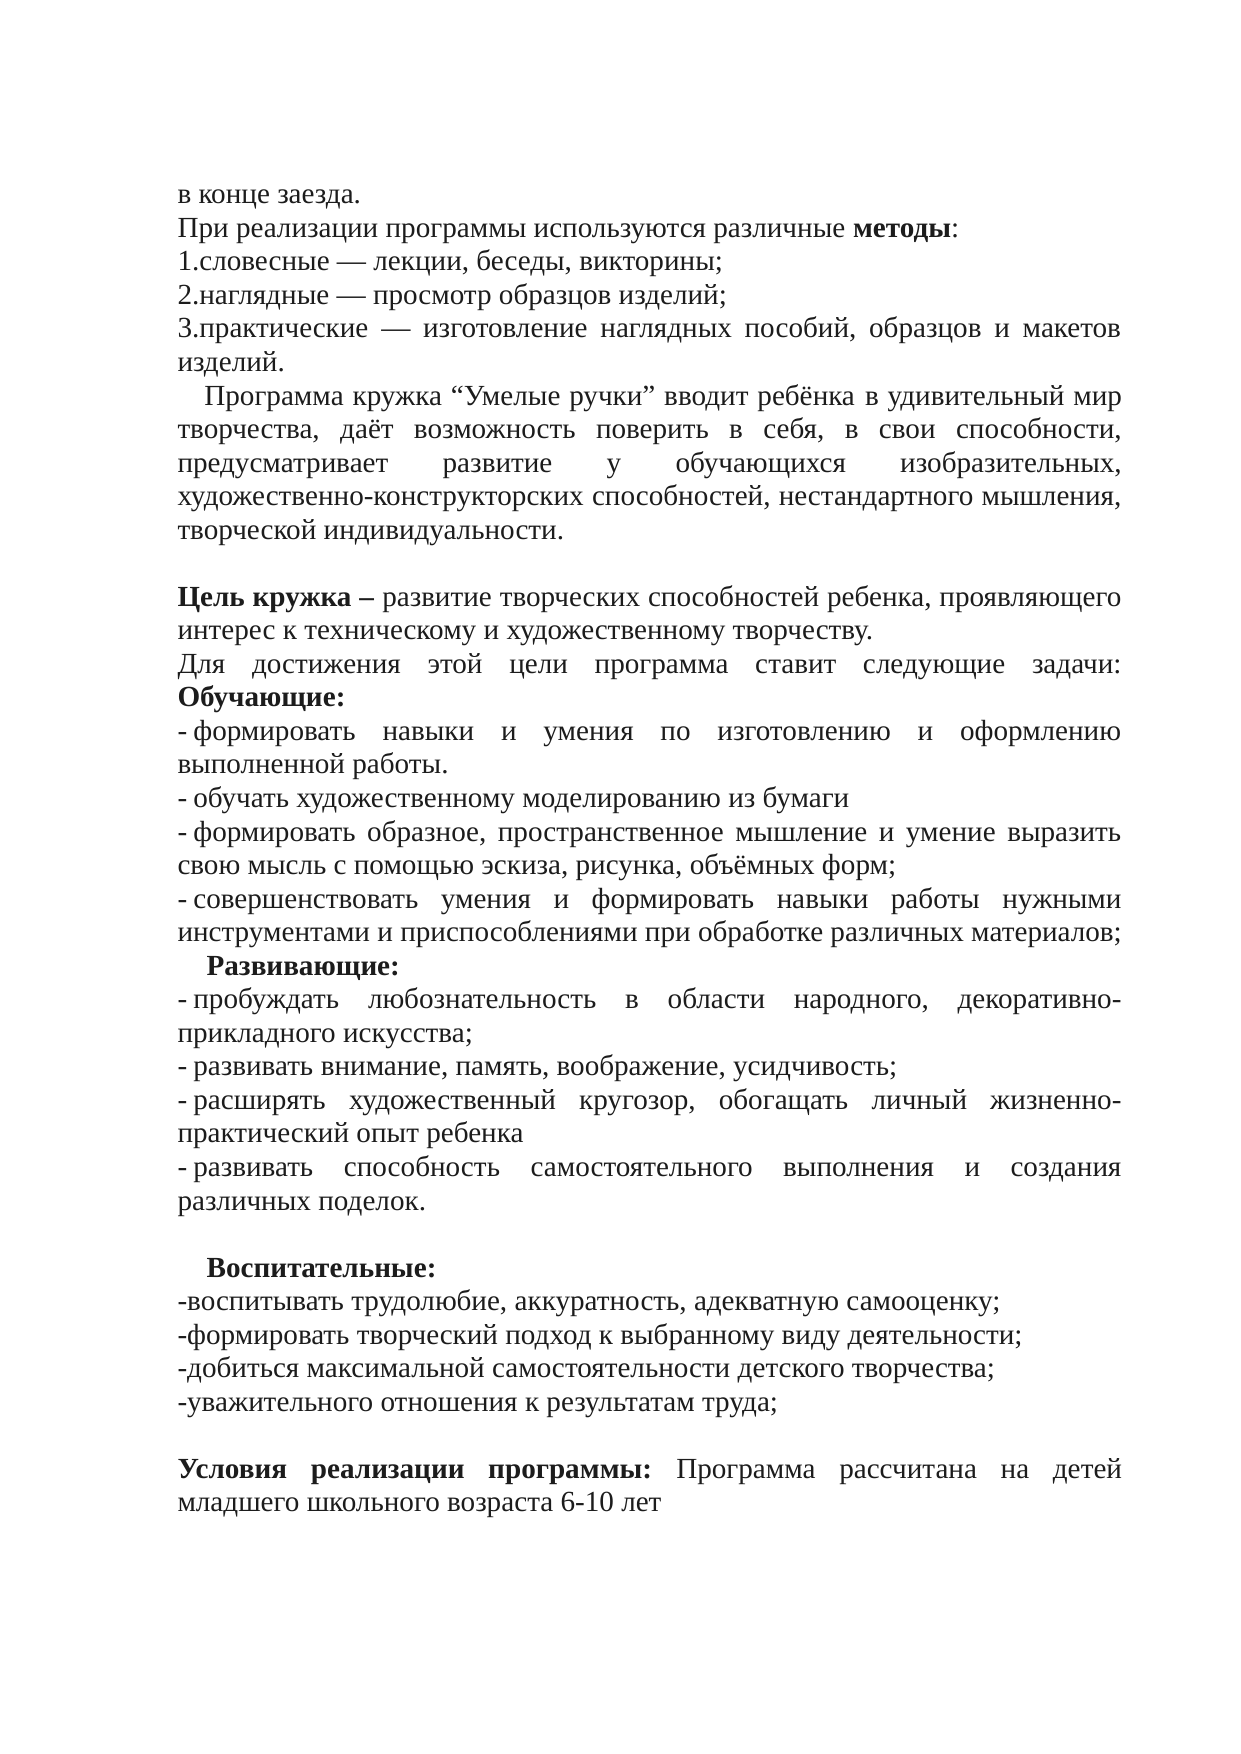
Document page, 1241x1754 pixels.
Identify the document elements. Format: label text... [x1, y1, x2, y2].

list -воспитывать трудолюбие, аккуратность, адекватную самооценку; [177, 1283, 1122, 1317]
text Развивающие: [177, 948, 1122, 981]
list обучать художественному моделированию из бумаги [177, 780, 1122, 814]
text При реализации программы используются различные методы: [177, 210, 1122, 243]
list -уважительного отношения к результатам труда; [177, 1384, 1122, 1417]
list -добиться максимальной самостоятельности детского творчества; [177, 1350, 1122, 1384]
text Для достижения этой цели программа ставит следующие задачи: Обучающие: [177, 646, 1122, 713]
list развивать способность самостоятельного выполнения и создания различных поделок. [177, 1149, 1122, 1216]
list -формировать творческий подход к выбранному виду деятельности; [177, 1317, 1122, 1350]
text в конце заезда. [177, 176, 1122, 210]
text Цель кружка – развитие творческих способностей ребенка, проявляющего интерес к техническому и художественному творчеству. [177, 579, 1122, 646]
text Программа кружка “Умелые ручки” вводит ребёнка в удивительный мир творчества, даёт возможность поверить в себя, в свои способности, предусматривает развитие у обучающихся изобразительных, художественно-конструкторских способностей, нестандартного мышления, творческой индивидуальности. [177, 378, 1122, 545]
list формировать образное, пространственное мышление и умение выразить свою мысль с помощью эскиза, рисунка, объёмных форм; [177, 814, 1122, 881]
text 2.наглядные — просмотр образцов изделий; [177, 277, 1122, 311]
text 3.практические — изготовление наглядных пособий, образцов и макетов изделий. [177, 311, 1122, 378]
text 1.словесные — лекции, беседы, викторины; [177, 243, 1122, 277]
list совершенствовать умения и формировать навыки работы нужными инструментами и приспособлениями при обработке различных материалов; [177, 881, 1122, 948]
list расширять художественный кругозор, обогащать личный жизненно-практический опыт ребенка [177, 1082, 1122, 1149]
list формировать навыки и умения по изготовлению и оформлению выполненной работы. [177, 713, 1122, 780]
text Условия реализации программы: Программа рассчитана на детей младшего школьного возраста 6-10 лет [177, 1451, 1122, 1518]
text Воспитательные: [177, 1250, 1122, 1283]
list развивать внимание, память, воображение, усидчивость; [177, 1048, 1122, 1082]
list пробуждать любознательность в области народного, декоративно-прикладного искусства; [177, 981, 1122, 1048]
